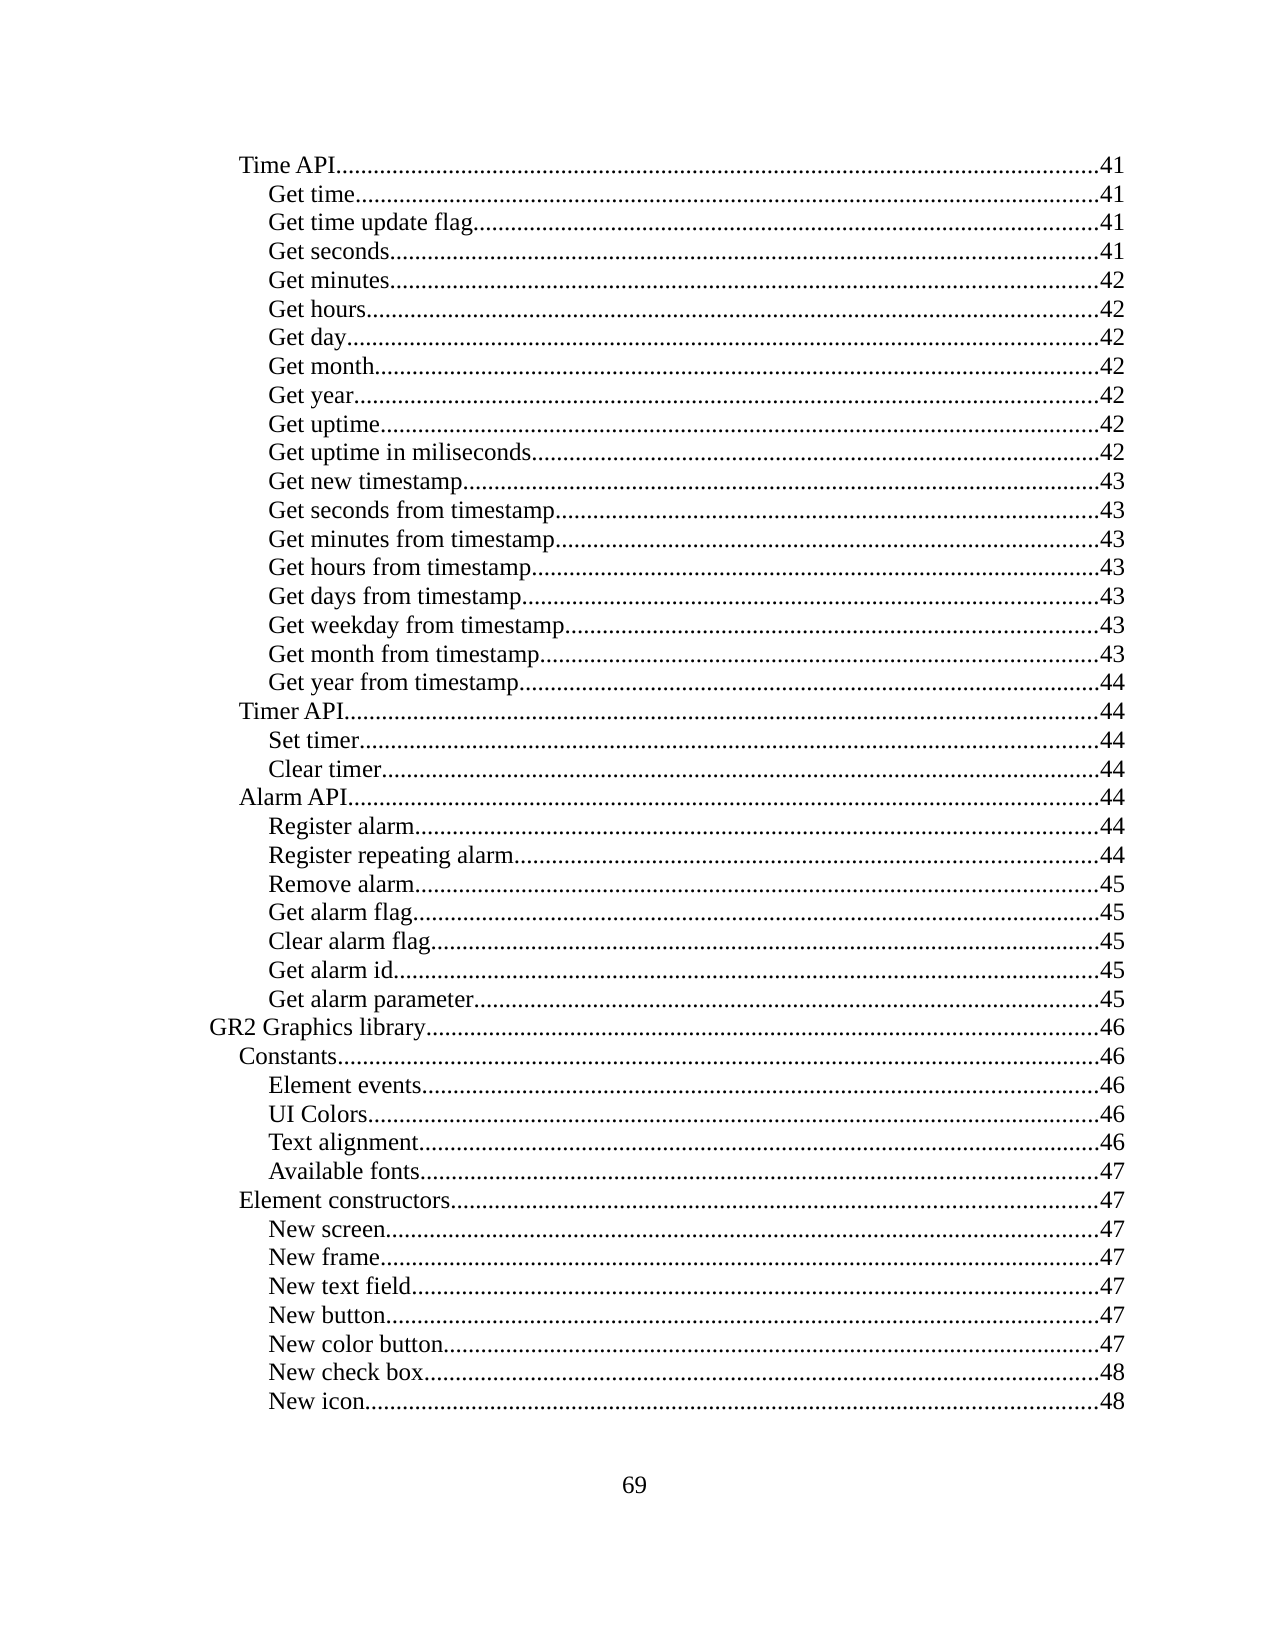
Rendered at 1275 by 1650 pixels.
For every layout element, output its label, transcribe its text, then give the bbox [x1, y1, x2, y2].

text New icon 48 [268, 1386, 1125, 1415]
text Get time 41 [268, 179, 1125, 207]
text Time API 41 [238, 150, 1125, 179]
text Get alarm id 45 [268, 955, 1125, 984]
text Get alarm flag 45 [268, 897, 1125, 926]
text Get uptime in miliseconds 42 [268, 437, 1125, 466]
text Timer API 44 [238, 696, 1125, 725]
text Get month 42 [268, 351, 1125, 380]
text GR2 Graphics library 46 [209, 1012, 1125, 1041]
text Get hours 42 [268, 294, 1125, 322]
text Get days from timestamp 43 [268, 581, 1125, 610]
text Get seconds from timestamp 43 [268, 495, 1125, 524]
text Clear timer 44 [268, 754, 1125, 782]
text Get time update flag 41 [268, 207, 1125, 236]
text Element events 46 [268, 1070, 1125, 1099]
text Constants 46 [238, 1041, 1125, 1070]
text New button 47 [268, 1300, 1125, 1329]
text New screen 47 [268, 1214, 1125, 1242]
text Remove alarm 45 [268, 869, 1125, 897]
text Register repeating alarm 44 [268, 840, 1125, 869]
text Clear alarm flag 45 [268, 926, 1125, 955]
text Get minutes from timestamp 43 [268, 524, 1125, 552]
text Alarm API 44 [238, 782, 1125, 811]
text Element constructors 47 [238, 1185, 1125, 1214]
text Get seconds 41 [268, 236, 1125, 265]
text Get minutes 42 [268, 265, 1125, 294]
text New color button 47 [268, 1329, 1125, 1357]
text Register alarm 44 [268, 811, 1125, 840]
text Get day 42 [268, 322, 1125, 351]
text Set timer 44 [268, 725, 1125, 754]
text Get hours from timestamp 43 [268, 552, 1125, 581]
text Get year 42 [268, 380, 1125, 409]
text Get new timestamp 43 [268, 466, 1125, 495]
text Get weekday from timestamp 43 [268, 610, 1125, 639]
text Get alarm parameter 45 [268, 984, 1125, 1012]
text New text field 47 [268, 1271, 1125, 1300]
text Available fonts 47 [268, 1156, 1125, 1185]
text Get month from timestamp 43 [268, 639, 1125, 667]
text UI Colors 46 [268, 1099, 1125, 1127]
text Get year from timestamp 44 [268, 667, 1125, 696]
text New frame 47 [268, 1242, 1125, 1271]
text Text alignment 46 [268, 1127, 1125, 1156]
text Get uptime 42 [268, 409, 1125, 437]
text New check box 48 [268, 1357, 1125, 1386]
